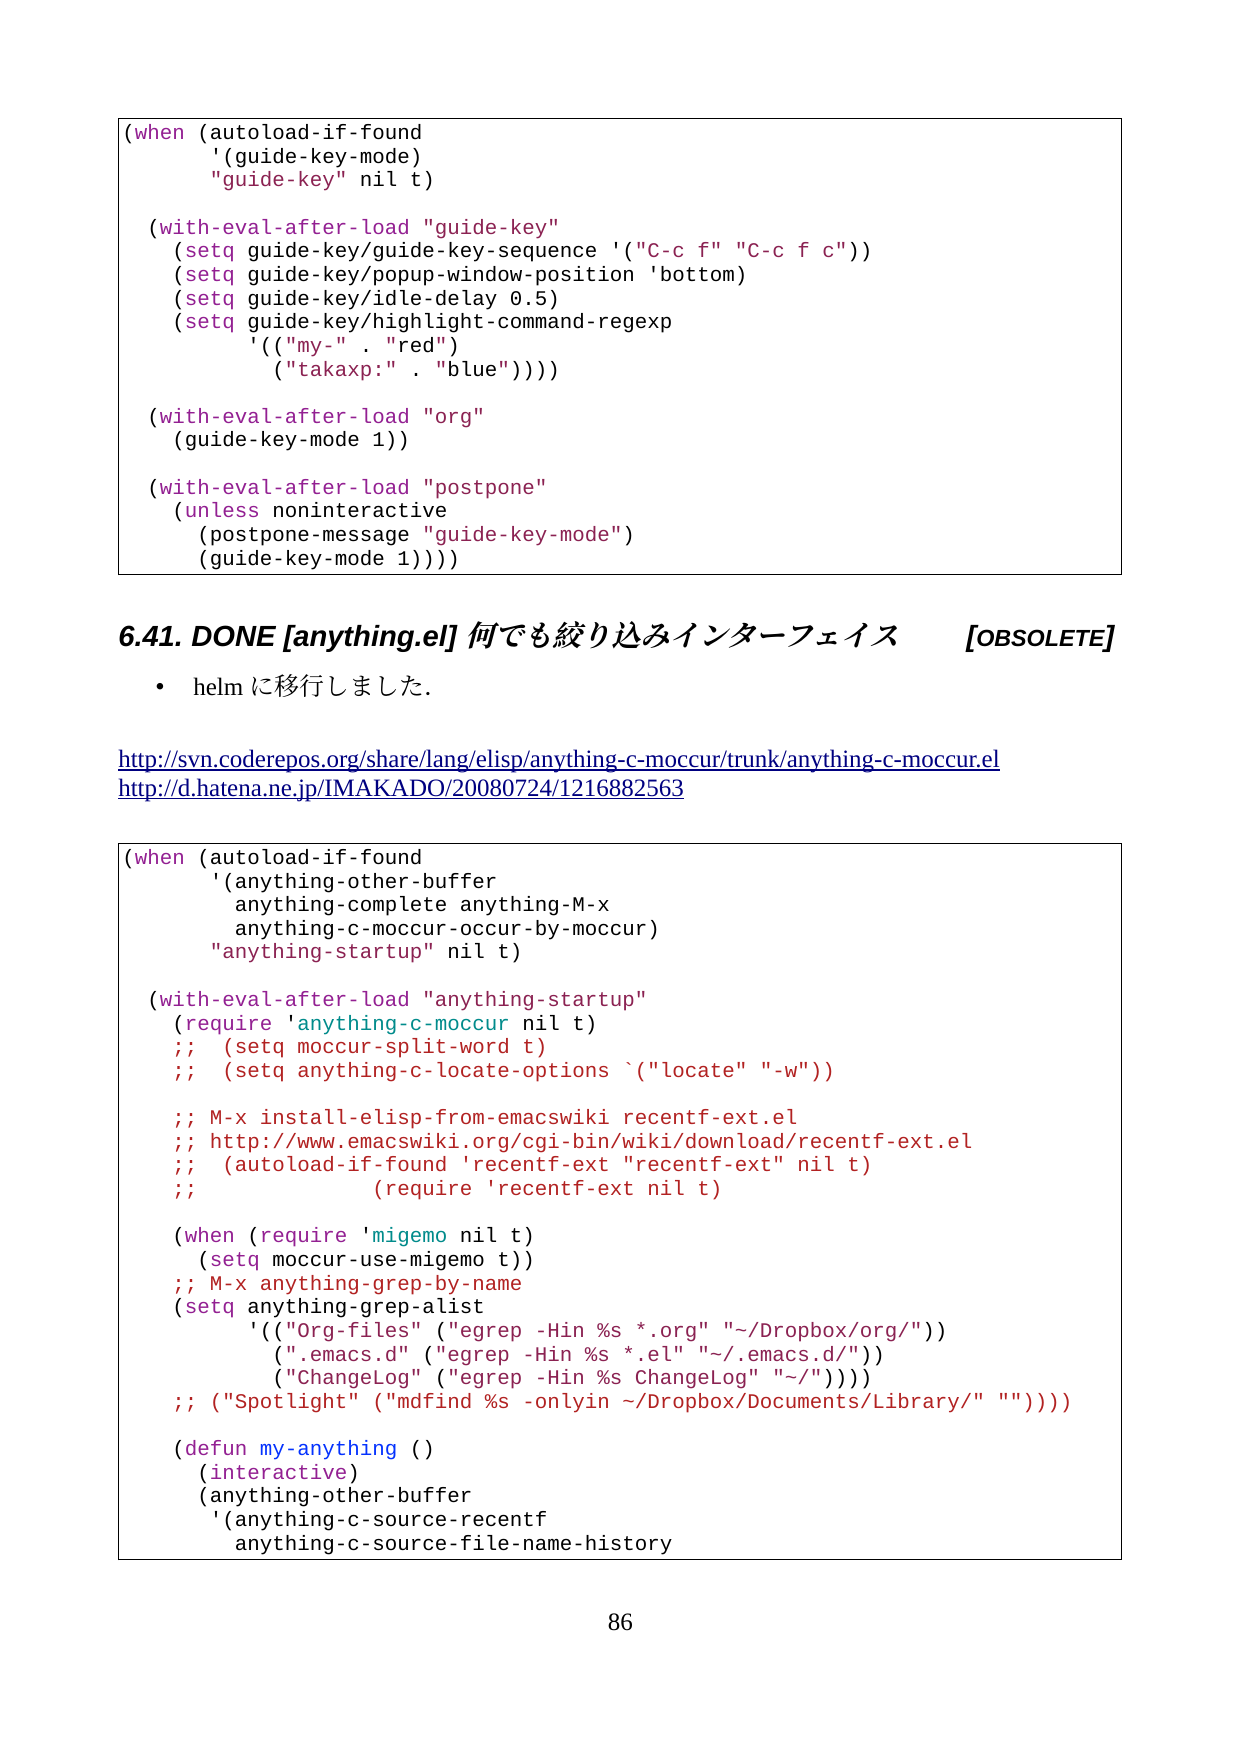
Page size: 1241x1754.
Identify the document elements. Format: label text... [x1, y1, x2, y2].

text ;; ("Spotlight" ("mdfind %s -onlyin ~/Dropbox/Documents/Library/" "")))) [119, 1387, 1121, 1411]
text anything-c-source-file-name-history [119, 1529, 1121, 1559]
text ;; M-x anything-grep-by-name [119, 1269, 1121, 1292]
text (when (autoload-if-found [119, 119, 1121, 142]
text (require 'anything-c-moccur nil t) [119, 1008, 1121, 1032]
text (with-eval-after-load "anything-startup" [119, 985, 1121, 1008]
text anything-c-moccur-occur-by-moccur) [119, 914, 1121, 938]
text ;; http://www.emacswiki.org/cgi-bin/wiki/download/recentf-ext.el [119, 1127, 1121, 1150]
text (setq guide-key/highlight-command-regexp [119, 307, 1121, 331]
text ;; (require 'recentf-ext nil t) [119, 1174, 1121, 1198]
text anything-complete anything-M-x [119, 890, 1121, 914]
text '(("Org-files" ("egrep -Hin %s *.org" "~/Dropbox/org/")) [119, 1316, 1121, 1339]
text "anything-startup" nil t) [119, 938, 1121, 961]
text '(anything-other-buffer [119, 867, 1121, 890]
text '(guide-key-mode) [119, 142, 1121, 165]
text ("ChangeLog" ("egrep -Hin %s ChangeLog" "~/")))) [119, 1363, 1121, 1387]
text (with-eval-after-load "guide-key" [119, 213, 1121, 236]
text (with-eval-after-load "postpone" [119, 473, 1121, 496]
text (guide-key-mode 1)) [119, 426, 1121, 449]
list helm に移行しました． [156, 667, 1122, 732]
text "guide-key" nil t) [119, 165, 1121, 189]
text ("takaxp:" . "blue")))) [119, 354, 1121, 378]
text (".emacs.d" ("egrep -Hin %s *.el" "~/.emacs.d/")) [119, 1339, 1121, 1363]
text http://svn.coderepos.org/share/lang/elisp/anything-c-moccur/trunk/anything-c-moccur.el http://d.hatena.ne.jp/IMAKADO/20080724/1216882563 [118, 744, 1122, 831]
text (setq guide-key/guide-key-sequence '("C-c f" "C-c f c")) [119, 236, 1121, 260]
text (anything-other-buffer [119, 1481, 1121, 1505]
text ;; (setq moccur-split-word t) [119, 1032, 1121, 1056]
text ;; M-x install-elisp-from-emacswiki recentf-ext.el [119, 1103, 1121, 1127]
text (setq moccur-use-migemo t)) [119, 1245, 1121, 1269]
text (setq guide-key/idle-delay 0.5) [119, 284, 1121, 307]
text (unless noninteractive [119, 496, 1121, 520]
text (guide-key-mode 1)))) [119, 544, 1121, 574]
text (interactive) [119, 1458, 1121, 1481]
text (when (require 'migemo nil t) [119, 1221, 1121, 1245]
text (postpone-message "guide-key-mode") [119, 520, 1121, 544]
text '(anything-c-source-recentf [119, 1505, 1121, 1529]
subtitle DONE [anything.el] 何でも絞り込みインターフェイス [obsolete] [118, 613, 1122, 654]
text ;; (setq anything-c-locate-options `("locate" "-w")) [119, 1056, 1121, 1079]
text (when (autoload-if-found [119, 844, 1121, 867]
text (defun my-anything () [119, 1434, 1121, 1458]
text (setq anything-grep-alist [119, 1292, 1121, 1316]
text '(("my-" . "red") [119, 331, 1121, 354]
text (setq guide-key/popup-window-position 'bottom) [119, 260, 1121, 284]
text ;; (autoload-if-found 'recentf-ext "recentf-ext" nil t) [119, 1150, 1121, 1174]
text (with-eval-after-load "org" [119, 402, 1121, 426]
